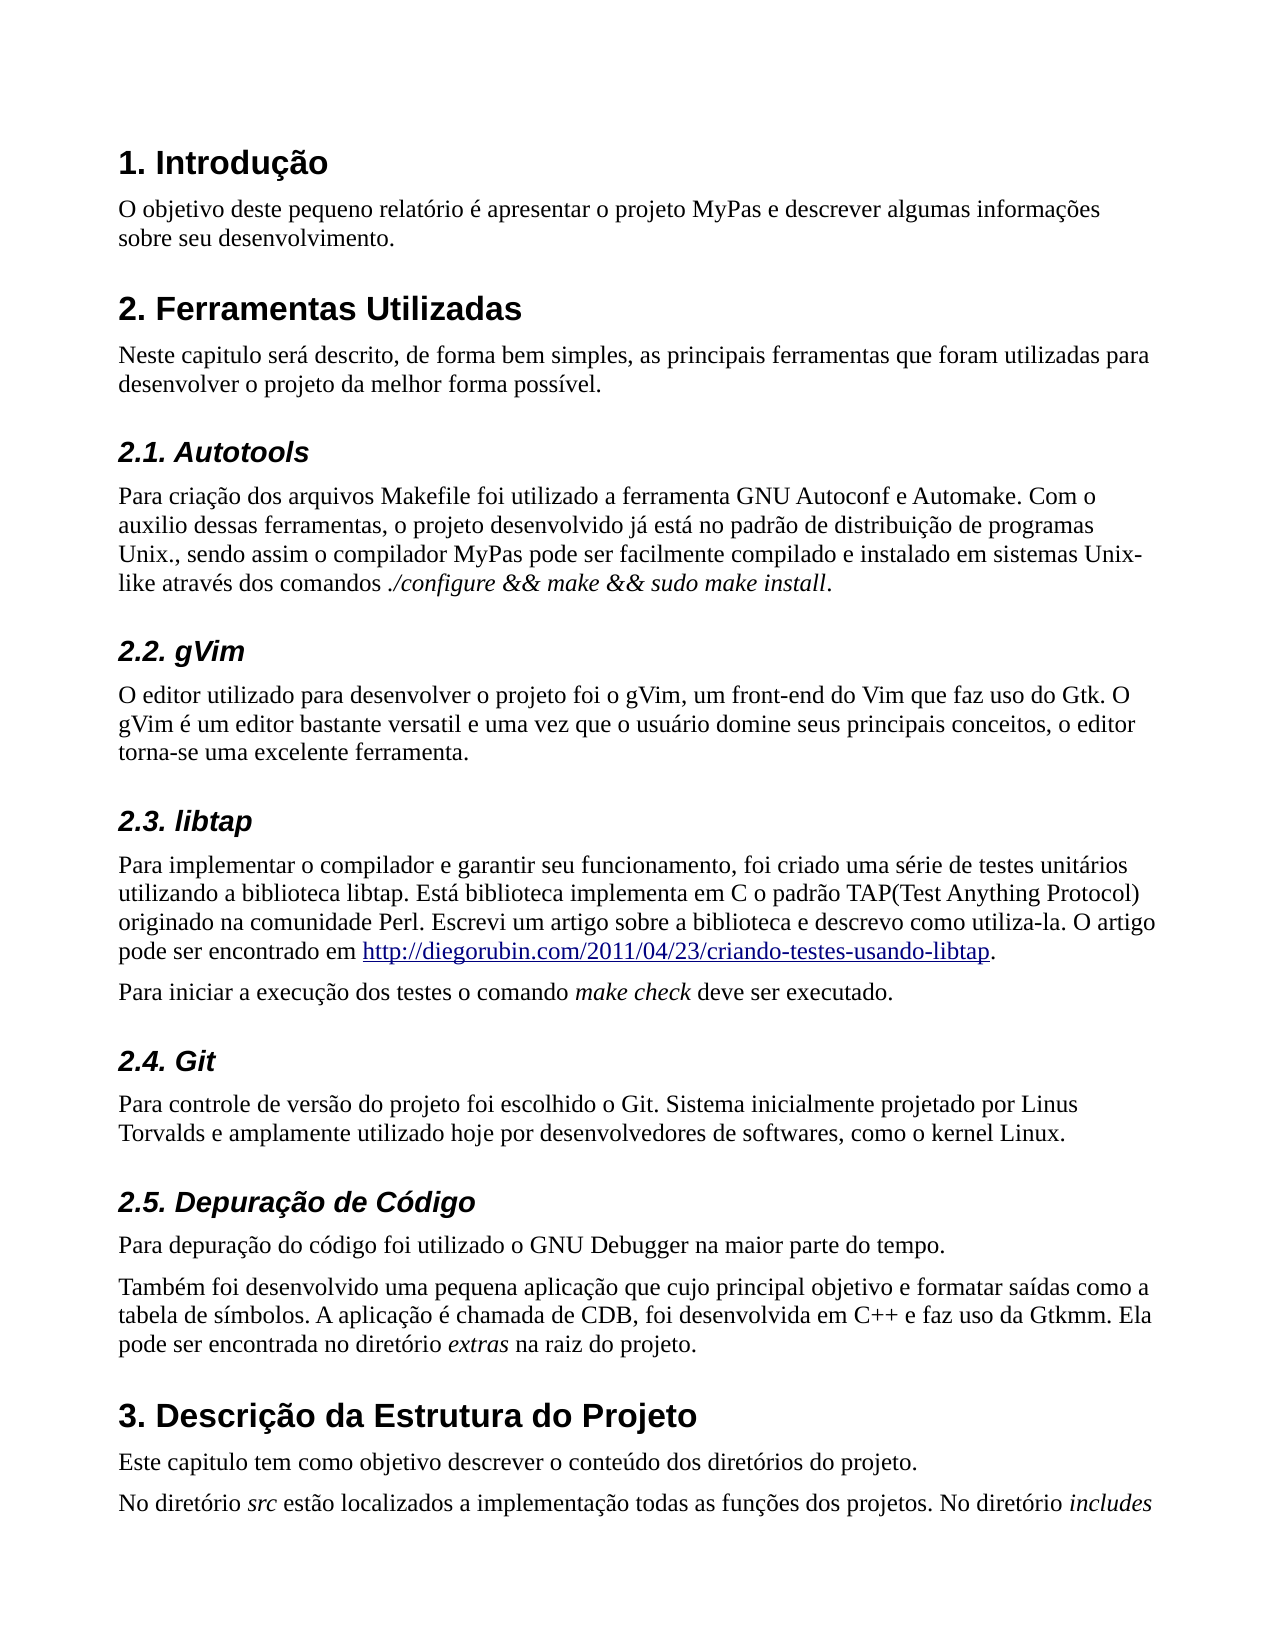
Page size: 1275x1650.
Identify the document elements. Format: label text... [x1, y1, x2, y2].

text Para implementar o compilador e garantir seu funcionamento, foi criado uma série de testes unitários utilizando a biblioteca libtap. Está biblioteca implementa em C o padrão TAP(Test Anything Protocol) originado na comunidade Perl. Escrevi um artigo sobre a biblioteca e descrevo como utiliza-la. O artigo pode ser encontrado em http://diegorubin.com/2011/04/23/criando-testes-usando-libtap. [118, 850, 1157, 965]
text Para criação dos arquivos Makefile foi utilizado a ferramenta GNU Autoconf e Automake. Com o auxilio dessas ferramentas, o projeto desenvolvido já está no padrão de distribuição de programas Unix., sendo assim o compilador MyPas pode ser facilmente compilado e instalado em sistemas Unix-like através dos comandos ./configure && make && sudo make install. [118, 481, 1157, 596]
text Neste capitulo será descrito, de forma bem simples, as principais ferramentas que foram utilizadas para desenvolver o projeto da melhor forma possível. [118, 340, 1157, 398]
text Para iniciar a execução dos testes o comando make check deve ser executado. [118, 977, 1157, 1006]
text Para controle de versão do projeto foi escolhido o Git. Sistema inicialmente projetado por Linus Torvalds e amplamente utilizado hoje por desenvolvedores de softwares, como o kernel Linux. [118, 1089, 1157, 1147]
text Este capitulo tem como objetivo descrever o conteúdo dos diretórios do projeto. [118, 1447, 1157, 1476]
subtitle 2. Ferramentas Utilizadas [118, 289, 1157, 328]
text No diretório src estão localizados a implementação todas as funções dos projetos. No diretório includes [118, 1488, 1157, 1517]
text Para depuração do código foi utilizado o GNU Debugger na maior parte do tempo. [118, 1231, 1157, 1259]
subtitle 2.5. Depuração de Código [118, 1184, 1157, 1218]
subtitle 2.1. Autotools [118, 435, 1157, 469]
text O editor utilizado para desenvolver o projeto foi o gVim, um front-end do Vim que faz uso do Gtk. O gVim é um editor bastante versatil e uma vez que o usuário domine seus principais conceitos, o editor torna-se uma excelente ferramenta. [118, 680, 1157, 766]
text Também foi desenvolvido uma pequena aplicação que cujo principal objetivo e formatar saídas como a tabela de símbolos. A aplicação é chamada de CDB, foi desenvolvida em C++ e faz uso da Gtkmm. Ela pode ser encontrada no diretório extras na raiz do projeto. [118, 1272, 1157, 1358]
subtitle 2.3. libtap [118, 804, 1157, 837]
subtitle 2.4. Git [118, 1043, 1157, 1077]
subtitle 3. Descrição da Estrutura do Projeto [118, 1396, 1157, 1434]
subtitle 2.2. gVim [118, 634, 1157, 667]
subtitle 1. Introdução [118, 143, 1157, 182]
text O objetivo deste pequeno relatório é apresentar o projeto MyPas e descrever algumas informações sobre seu desenvolvimento. [118, 194, 1157, 252]
